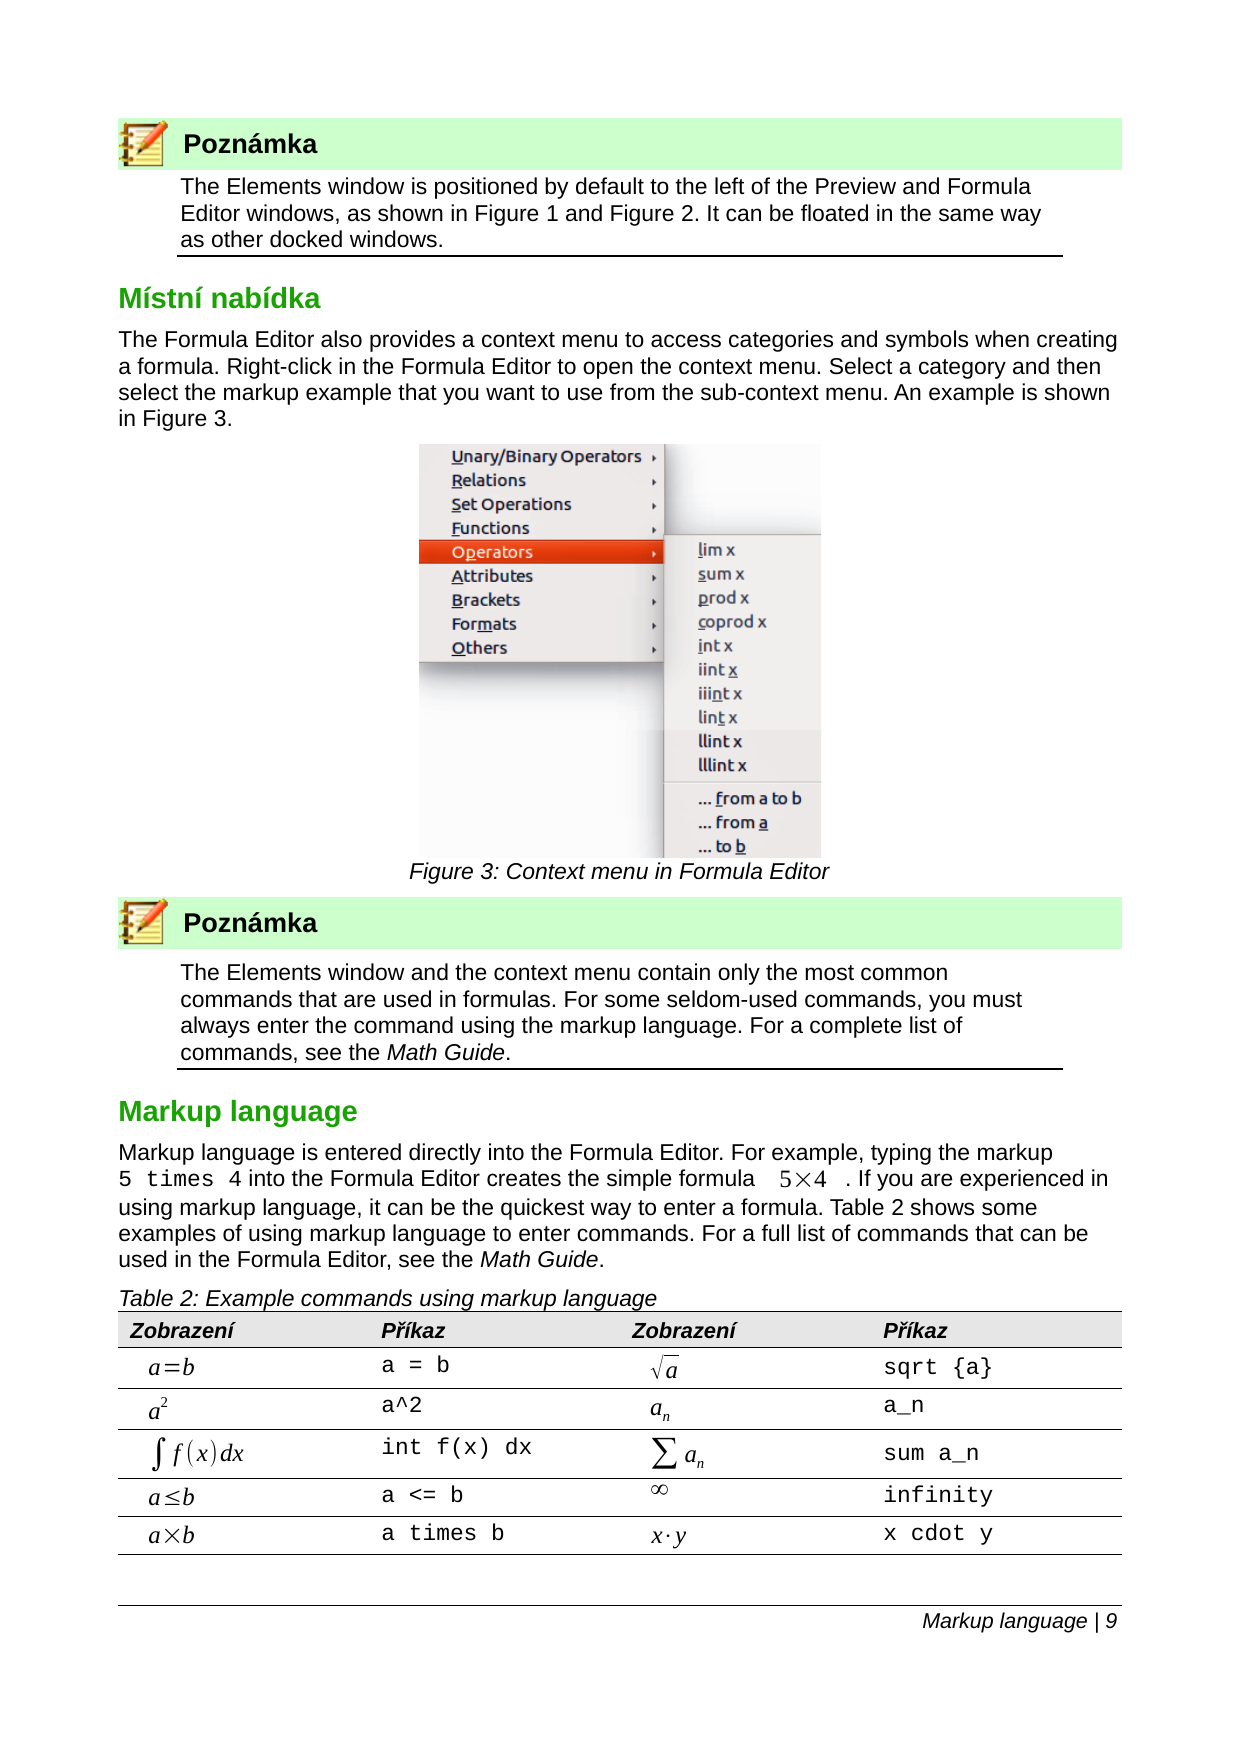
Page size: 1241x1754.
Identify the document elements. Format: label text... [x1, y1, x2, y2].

text Markup language is entered directly into the Formula Editor. For example, typing the markup 5 times 4 into the Formula Editor creates the simple formula . If you are experienced in using markup language, it can be the quickest way to enter a formula. Table 2 shows some examples of using markup language to enter commands. For a full list of commands that can be used in the Formula Editor, see the Math Guide. [118, 1139, 1122, 1273]
subtitle Poznámka [118, 897, 1122, 949]
table_cell infinity [871, 1479, 1122, 1516]
text Table 2: Example commands using markup language [118, 1285, 1122, 1311]
table_cell [620, 1389, 871, 1429]
table_cell int f(x) dx [369, 1430, 620, 1477]
text The Formula Editor also provides a context menu to access categories and symbols when creating a formula. Right-click in the Formula Editor to open the context menu. Select a category and then select the markup example that you want to use from the sub-context menu. An example is shown in Figure 3. [118, 326, 1122, 432]
table_cell [620, 1517, 871, 1554]
picture [419, 444, 822, 858]
text The Elements window is positioned by default to the left of the Preview and Formula Editor windows, as shown in Figure 1 and Figure 2. It can be floated in the same way as other docked windows. [177, 170, 1063, 255]
table_header Zobrazení [118, 1312, 369, 1347]
table_header Příkaz [871, 1312, 1122, 1347]
subtitle Místní nabídka [118, 281, 1122, 314]
table_cell a = b [369, 1348, 620, 1387]
table_cell a times b [369, 1517, 620, 1554]
table_cell [620, 1479, 871, 1516]
table_cell [118, 1389, 369, 1429]
table_cell [118, 1517, 369, 1554]
table_cell sqrt {a} [871, 1348, 1122, 1387]
table_cell a <= b [369, 1479, 620, 1516]
picture [119, 897, 170, 948]
table_cell x cdot y [871, 1517, 1122, 1554]
table_header Příkaz [369, 1312, 620, 1347]
text The Elements window and the context menu contain only the most common commands that are used in formulas. For some seldom-used commands, you must always enter the command using the markup language. For a complete list of commands, see the Math Guide. [177, 956, 1063, 1068]
subtitle Poznámka [118, 118, 1122, 170]
text Figure 3: Context menu in Formula Editor [382, 858, 858, 884]
table_header Zobrazení [620, 1312, 871, 1347]
table_cell [118, 1348, 369, 1387]
table_cell [620, 1430, 871, 1477]
subtitle Markup language [118, 1093, 1122, 1127]
table_cell a^2 [369, 1389, 620, 1429]
picture [119, 119, 170, 170]
table_cell [620, 1348, 871, 1387]
table_cell sum a_n [871, 1430, 1122, 1477]
table_cell [118, 1430, 369, 1477]
table_cell [118, 1479, 369, 1516]
table_cell a_n [871, 1389, 1122, 1429]
